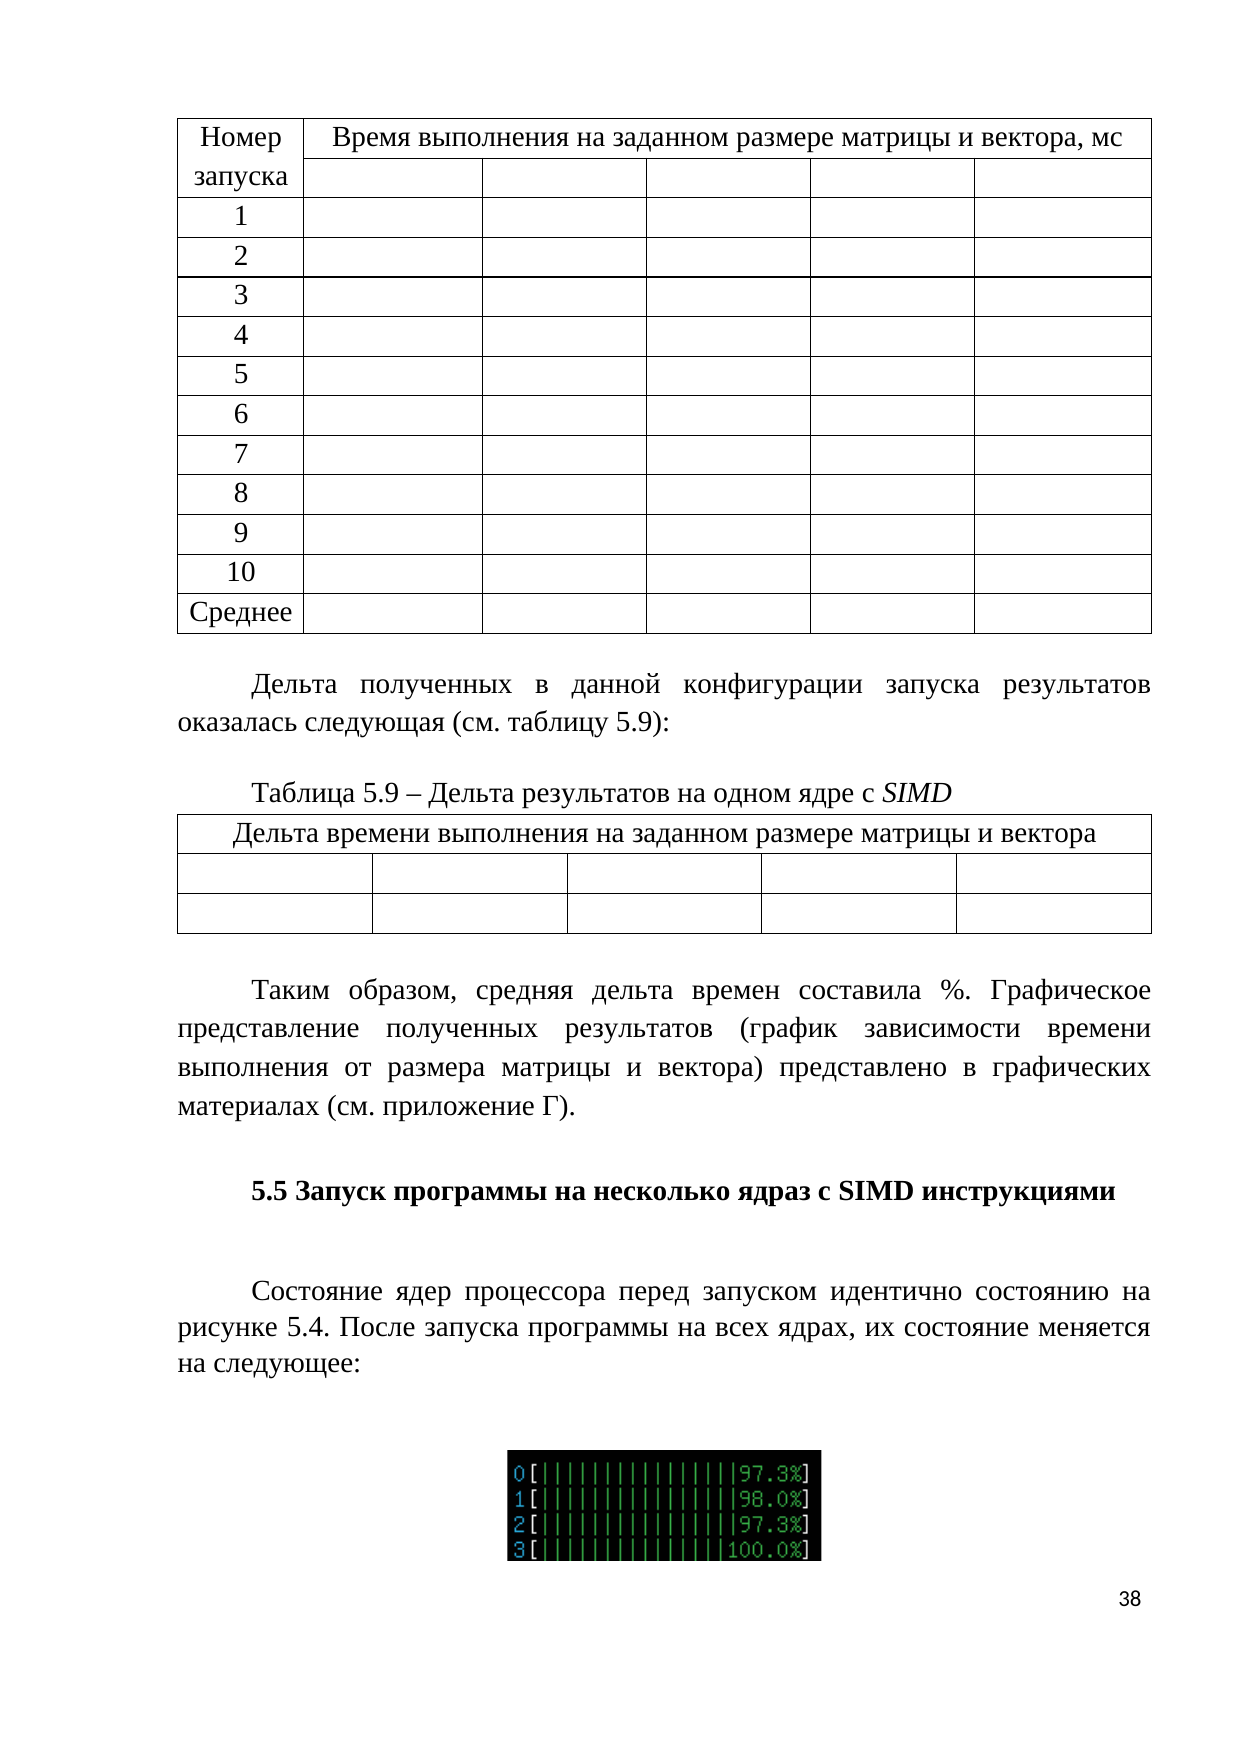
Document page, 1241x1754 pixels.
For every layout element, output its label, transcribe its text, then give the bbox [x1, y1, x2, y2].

table_cell [373, 854, 567, 893]
table_cell [811, 475, 974, 514]
table_cell [568, 894, 761, 932]
table_cell [957, 854, 1151, 893]
table_cell [811, 357, 974, 395]
table_cell [483, 515, 646, 553]
table_cell [304, 357, 482, 395]
table_cell [647, 436, 810, 474]
table_cell [975, 238, 1151, 276]
table_cell 9 [178, 515, 303, 553]
table_cell 1 [178, 198, 303, 237]
table_cell [975, 357, 1151, 395]
table_cell [304, 396, 482, 435]
text 5.5 Запуск программы на несколько ядраз с SIMD инструкциями [177, 1173, 1152, 1207]
table_cell [811, 396, 974, 435]
table_cell [178, 854, 372, 893]
table_cell [975, 198, 1151, 237]
table_cell [483, 594, 646, 633]
table_cell [647, 396, 810, 435]
table_cell 5 [178, 357, 303, 395]
table_cell Среднее [178, 594, 303, 633]
table_cell [304, 317, 482, 356]
table_cell [304, 475, 482, 514]
table_cell [647, 317, 810, 356]
table_cell [483, 159, 646, 197]
table_cell [373, 894, 567, 932]
table_cell [975, 436, 1151, 474]
table_cell [647, 159, 810, 197]
table_header Время выполнения на заданном размере матрицы и вектора, мс [304, 119, 1151, 158]
table_cell [483, 555, 646, 593]
table_cell 6 [178, 396, 303, 435]
text Состояние ядер процессора перед запуском идентично состоянию на рисунке 5.4. После запуска программы на всех ядрах, их состояние меняется на следующее: [177, 1273, 1152, 1379]
table_cell [975, 515, 1151, 553]
table_cell [811, 317, 974, 356]
table_cell [975, 159, 1151, 197]
table_cell [483, 396, 646, 435]
table_cell [647, 475, 810, 514]
table_cell [304, 555, 482, 593]
table_cell [975, 555, 1151, 593]
table_cell [647, 515, 810, 553]
table_cell 8 [178, 475, 303, 514]
table_cell [811, 238, 974, 276]
table_cell [304, 594, 482, 633]
table_cell [304, 278, 482, 316]
table_header Дельта времени выполнения на заданном размере матрицы и вектора [178, 815, 1151, 853]
table_cell [811, 159, 974, 197]
table_cell [483, 198, 646, 237]
table_cell [762, 854, 956, 893]
table_cell [975, 317, 1151, 356]
table_cell [975, 396, 1151, 435]
picture [507, 1450, 822, 1561]
table_cell [647, 198, 810, 237]
table_cell 2 [178, 238, 303, 276]
table_cell [304, 198, 482, 237]
table_cell 10 [178, 555, 303, 593]
table_cell [975, 278, 1151, 316]
table_cell [304, 515, 482, 553]
table_cell 4 [178, 317, 303, 356]
table_cell [811, 594, 974, 633]
table_cell [647, 594, 810, 633]
table_cell [647, 357, 810, 395]
table_cell [483, 475, 646, 514]
table_cell [568, 854, 761, 893]
table_cell [811, 198, 974, 237]
text Дельта полученных в данной конфигурации запуска результатов оказалась следующая (см. таблицу 5.9): [177, 666, 1152, 738]
table_cell [811, 436, 974, 474]
table_cell [647, 278, 810, 316]
table_cell [304, 159, 482, 197]
table_header Номер запуска [178, 119, 303, 197]
table_cell [811, 515, 974, 553]
table_cell [762, 894, 956, 932]
table_cell [957, 894, 1151, 932]
table_cell [483, 317, 646, 356]
table_cell 7 [178, 436, 303, 474]
table_cell [647, 555, 810, 593]
table_cell [975, 475, 1151, 514]
table_cell [811, 555, 974, 593]
table_cell [483, 436, 646, 474]
text Таким образом, средняя дельта времен составила %. Графическое представление полученных результатов (график зависимости времени выполнения от размера матрицы и вектора) представлено в графических материалах (см. приложение Г). [177, 972, 1152, 1121]
table_cell [483, 357, 646, 395]
table_cell [975, 594, 1151, 633]
table_cell 3 [178, 278, 303, 316]
table_cell [483, 238, 646, 276]
table_cell [178, 894, 372, 932]
table_cell [483, 278, 646, 316]
table_cell [811, 278, 974, 316]
table_cell [647, 238, 810, 276]
text Таблица 5.9 – Дельта результатов на одном ядре с SIMD [177, 775, 1152, 809]
table_cell [304, 238, 482, 276]
table_cell [304, 436, 482, 474]
